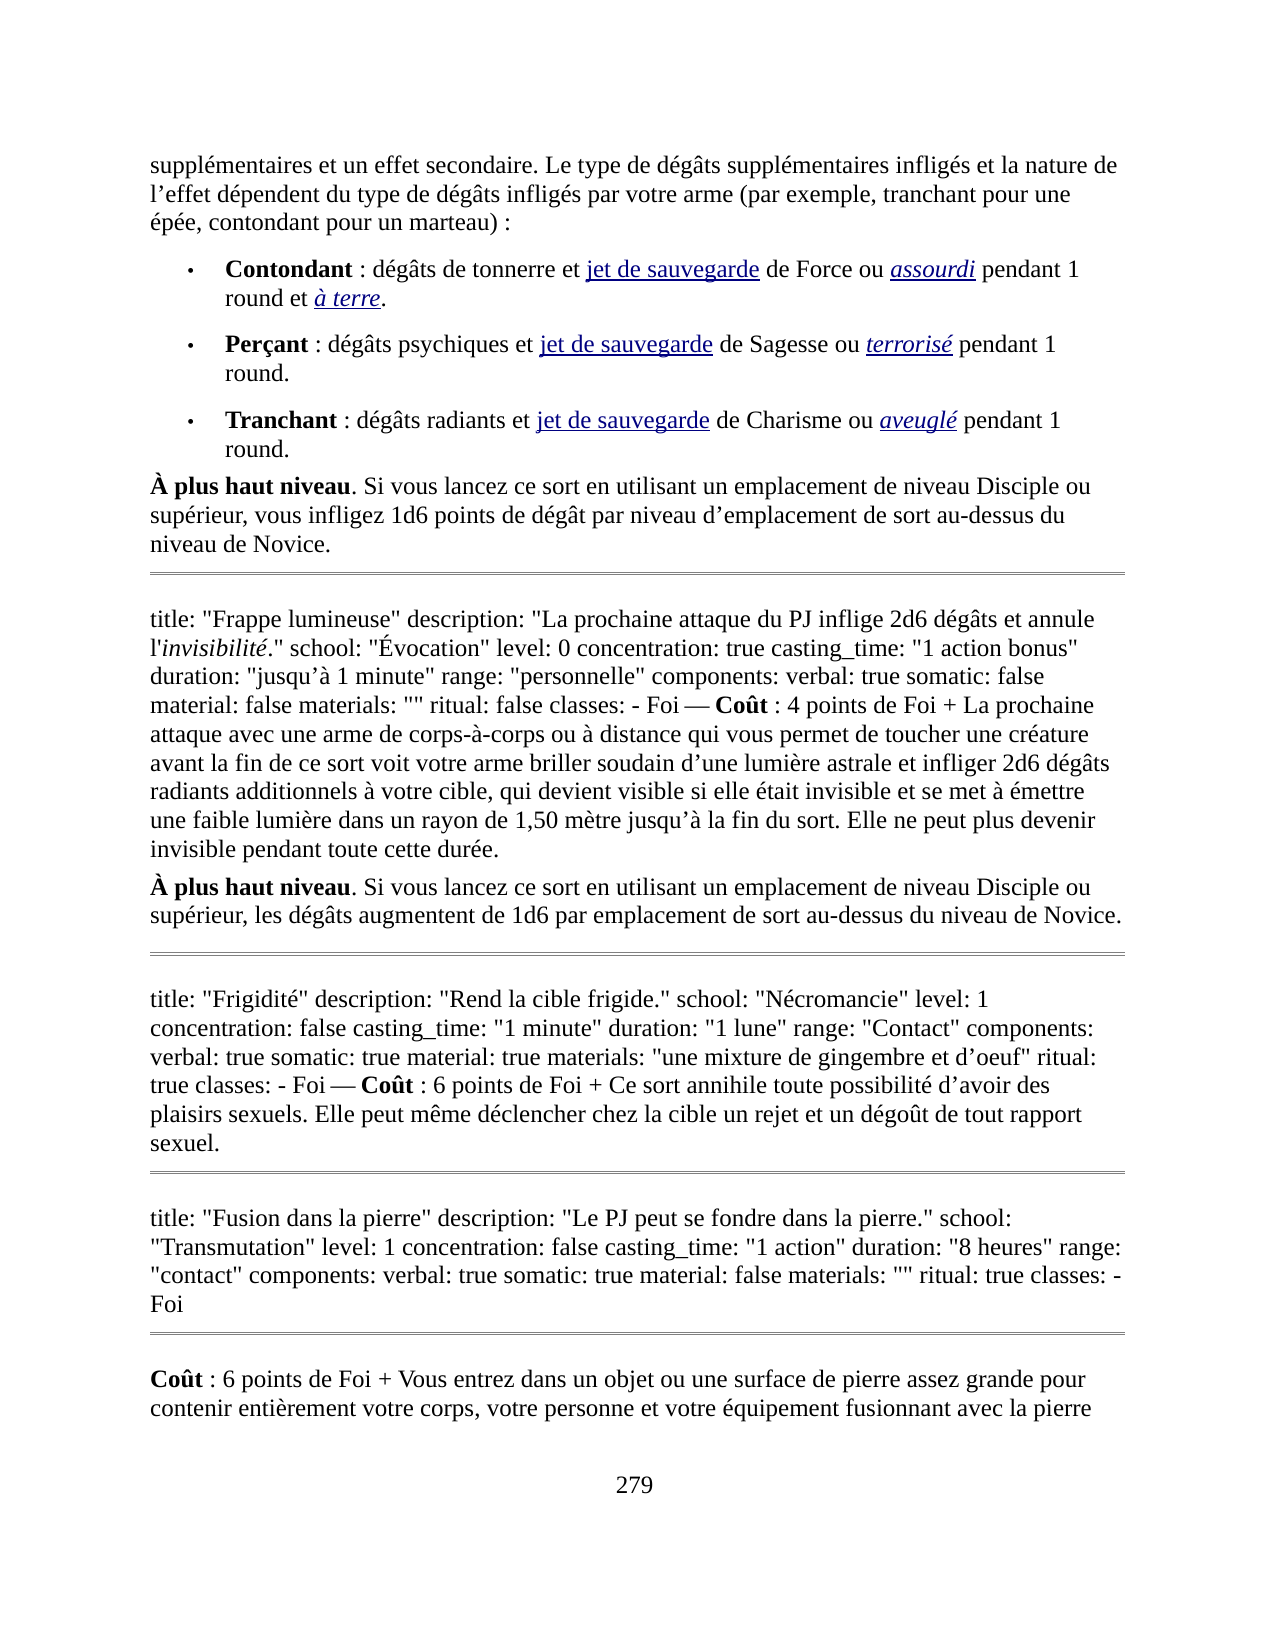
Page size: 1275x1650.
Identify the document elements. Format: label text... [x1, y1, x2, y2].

list Tranchant : dégâts radiants et jet de sauvegarde de Charisme ou aveuglé pendant 1 round. [187, 405, 1125, 462]
text supplémentaires et un effet secondaire. Le type de dégâts supplémentaires infligés et la nature de l’effet dépendent du type de dégâts infligés par votre arme (par exemple, tranchant pour une épée, contondant pour un marteau) : [150, 150, 1125, 236]
text title: "Fusion dans la pierre" description: "Le PJ peut se fondre dans la pierre." school: "Transmutation" level: 1 concentration: false casting_time: "1 action" duration: "8 heures" range: "contact" components: verbal: true somatic: true material: false materials: "" ritual: true classes: - Foi [150, 1203, 1125, 1318]
text Coût : 6 points de Foi + Vous entrez dans un objet ou une surface de pierre assez grande pour contenir entièrement votre corps, votre personne et votre équipement fusionnant avec la pierre [150, 1364, 1125, 1421]
text À plus haut niveau. Si vous lancez ce sort en utilisant un emplacement de niveau Disciple ou supérieur, les dégâts augmentent de 1d6 par emplacement de sort au-dessus du niveau de Novice. [150, 872, 1125, 929]
list Contondant : dégâts de tonnerre et jet de sauvegarde de Force ou assourdi pendant 1 round et à terre. [187, 254, 1125, 312]
text title: "Frappe lumineuse" description: "La prochaine attaque du PJ inflige 2d6 dégâts et annule l'invisibilité." school: "Évocation" level: 0 concentration: true casting_time: "1 action bonus" duration: "jusqu’à 1 minute" range: "personnelle" components: verbal: true somatic: false material: false materials: "" ritual: false classes: - Foi — Coût : 4 points de Foi + La prochaine attaque avec une arme de corps-à-corps ou à distance qui vous permet de toucher une créature avant la fin de ce sort voit votre arme briller soudain d’une lumière astrale et infliger 2d6 dégâts radiants additionnels à votre cible, qui devient visible si elle était invisible et se met à émettre une faible lumière dans un rayon de 1,50 mètre jusqu’à la fin du sort. Elle ne peut plus devenir invisible pendant toute cette durée. [150, 604, 1125, 863]
list Perçant : dégâts psychiques et jet de sauvegarde de Sagesse ou terrorisé pendant 1 round. [187, 329, 1125, 387]
text À plus haut niveau. Si vous lancez ce sort en utilisant un emplacement de niveau Disciple ou supérieur, vous infligez 1d6 points de dégât par niveau d’emplacement de sort au-dessus du niveau de Novice. [150, 471, 1125, 558]
text title: "Frigidité" description: "Rend la cible frigide." school: "Nécromancie" level: 1 concentration: false casting_time: "1 minute" duration: "1 lune" range: "Contact" components: verbal: true somatic: true material: true materials: "une mixture de gingembre et d’oeuf" ritual: true classes: - Foi — Coût : 6 points de Foi + Ce sort annihile toute possibilité d’avoir des plaisirs sexuels. Elle peut même déclencher chez la cible un rejet et un dégoût de tout rapport sexuel. [150, 984, 1125, 1157]
